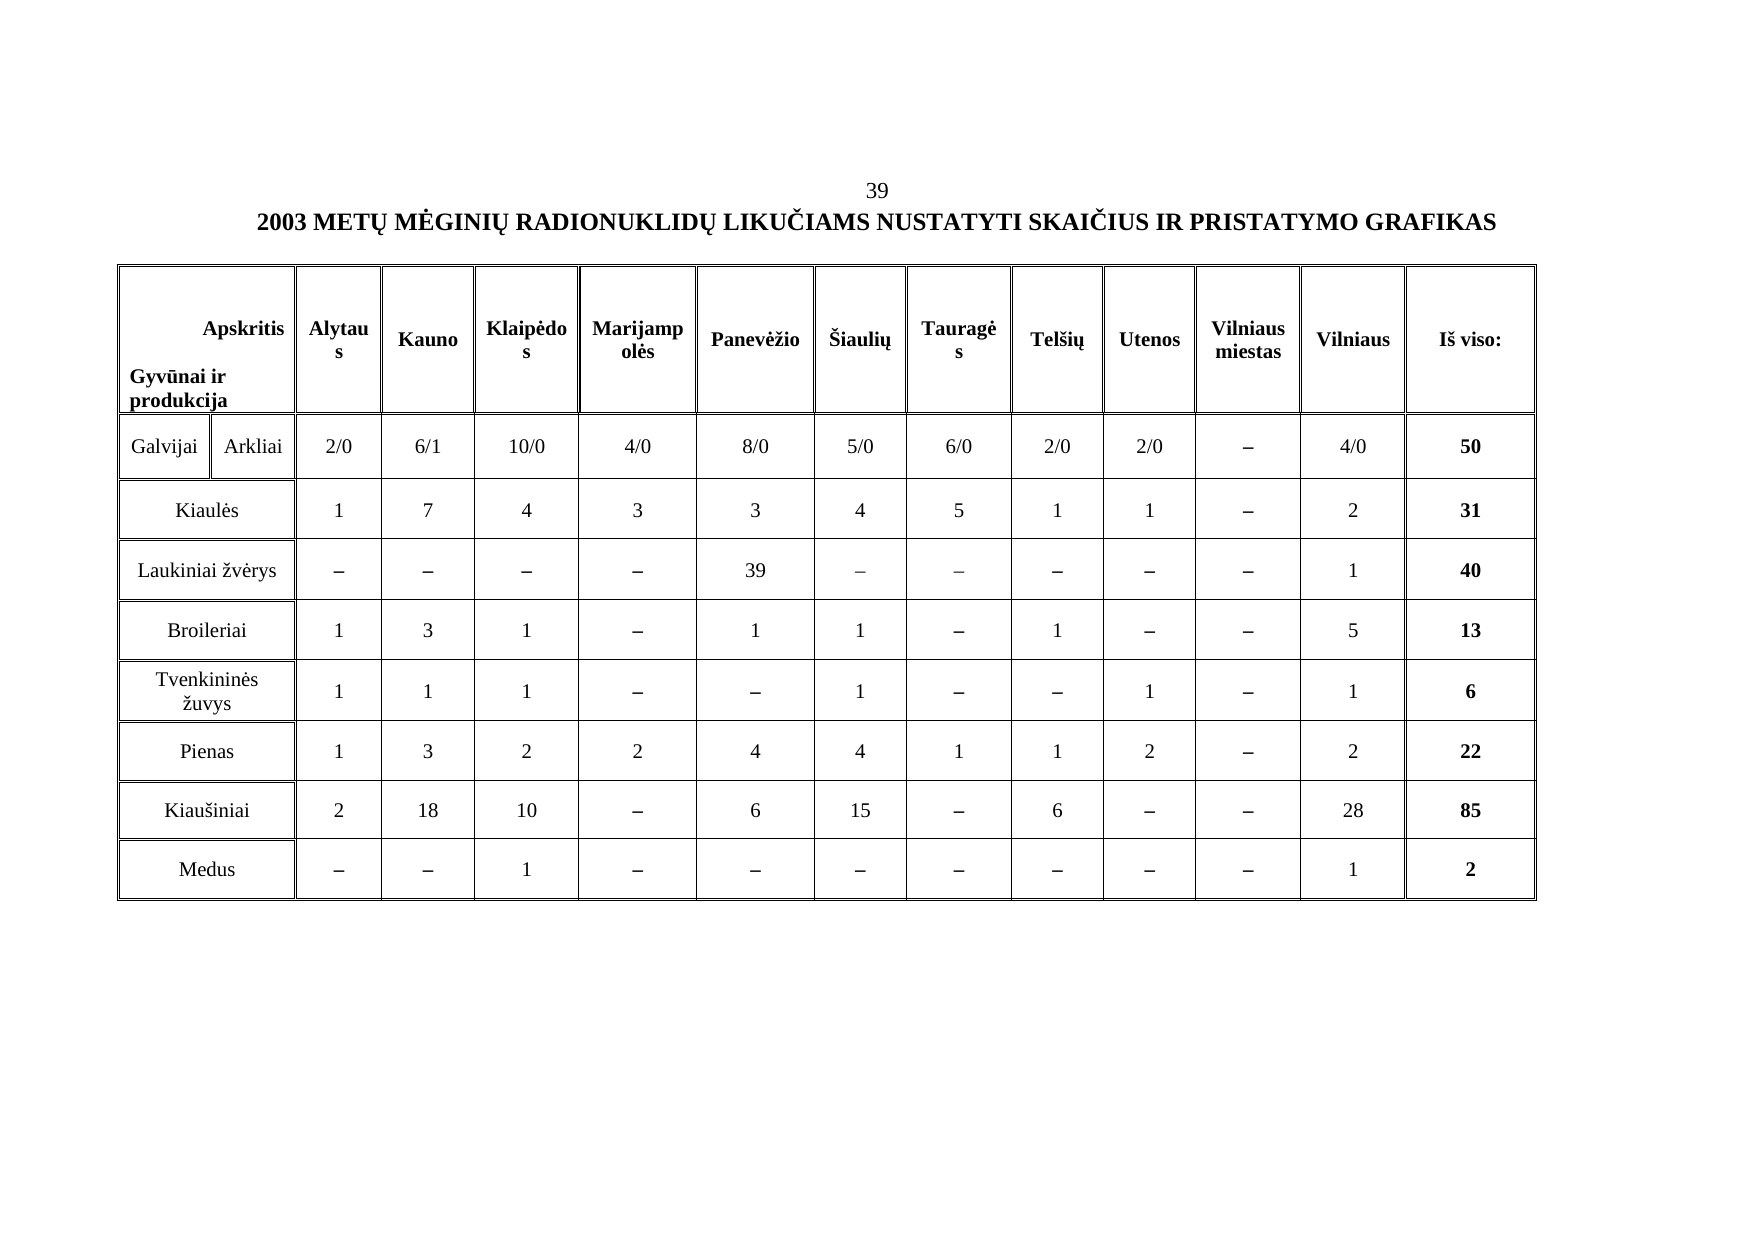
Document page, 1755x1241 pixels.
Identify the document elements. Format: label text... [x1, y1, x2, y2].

table_header Alytaus [297, 267, 380, 412]
table_header Marijampolės [581, 267, 695, 412]
table_cell – [1196, 539, 1300, 599]
table_cell Arkliai [212, 415, 294, 478]
table_cell 10 [475, 781, 578, 838]
table_cell – [815, 839, 906, 898]
table_cell 5 [907, 479, 1011, 538]
table_cell Tvenkininės žuvys [120, 662, 294, 719]
text 2003 metų MĖGINIŲ radionuklidų likučiams NUSTATYTI skaičius ir PRISTATYMO GRAFIKAS [118, 207, 1636, 235]
table_cell – [579, 539, 696, 599]
table_cell – [382, 839, 474, 898]
table_cell – [1104, 839, 1195, 898]
table_cell 1 [297, 600, 381, 659]
table_cell Laukiniai žvėrys [120, 541, 294, 599]
table_cell – [907, 839, 1011, 898]
table_cell – [815, 539, 906, 599]
table_cell 8/0 [697, 415, 814, 478]
table_header Tauragės [908, 267, 1010, 412]
table_cell 5 [1301, 600, 1404, 659]
table_cell 1 [475, 660, 578, 719]
table_cell 1 [815, 660, 906, 719]
table_cell – [1104, 539, 1195, 599]
table_cell – [297, 539, 381, 599]
table_cell 5/0 [815, 415, 906, 478]
table_cell – [1012, 660, 1103, 719]
table_cell 6/0 [907, 415, 1011, 478]
table_cell 13 [1407, 600, 1534, 659]
table_cell 6/1 [382, 415, 474, 478]
table_cell 1 [907, 721, 1011, 780]
table_cell 3 [382, 721, 474, 780]
table_cell 18 [382, 781, 474, 838]
table_cell – [1196, 721, 1300, 780]
table_cell 6 [1012, 781, 1103, 838]
table_cell 2/0 [1104, 415, 1195, 478]
table_cell – [697, 660, 814, 719]
table_cell 10/0 [475, 415, 578, 478]
table_header Vilniaus [1302, 267, 1404, 412]
table_header Telšių [1013, 267, 1102, 412]
table_cell 1 [1301, 660, 1404, 719]
table_cell – [297, 839, 381, 898]
table_cell 2 [1104, 721, 1195, 780]
table_cell – [579, 600, 696, 659]
table_cell 2 [1301, 721, 1404, 780]
table_cell Galvijai [120, 415, 209, 478]
table_cell 1 [1012, 721, 1103, 780]
table_header Kauno [383, 267, 473, 412]
table_cell – [907, 600, 1011, 659]
table_cell 1 [1301, 539, 1404, 599]
table_cell Kiaušiniai [120, 783, 294, 838]
table_cell Broileriai [120, 602, 294, 659]
table_cell – [1104, 781, 1195, 838]
table_cell 31 [1407, 479, 1534, 538]
table_cell – [579, 839, 696, 898]
table_cell 6 [1407, 660, 1534, 719]
table_cell – [1012, 539, 1103, 599]
table_cell 40 [1407, 539, 1534, 599]
table_cell 1 [297, 721, 381, 780]
table_cell 1 [1104, 479, 1195, 538]
table_cell – [382, 539, 474, 599]
table_header Panevėžio [698, 267, 813, 412]
table_cell 22 [1407, 721, 1534, 780]
table_cell 2 [579, 721, 696, 780]
table_cell – [907, 781, 1011, 838]
table_cell 4/0 [579, 415, 696, 478]
table_cell 1 [382, 660, 474, 719]
table_cell 4 [697, 721, 814, 780]
table_cell 4/0 [1301, 415, 1404, 478]
table_cell – [907, 660, 1011, 719]
table_cell Medus [120, 841, 294, 898]
table_cell 2 [475, 721, 578, 780]
table_cell 1 [475, 839, 578, 898]
table_cell – [907, 539, 1011, 599]
table_cell – [1196, 415, 1300, 478]
table_cell 1 [297, 660, 381, 719]
table_cell 6 [697, 781, 814, 838]
table_cell 4 [815, 721, 906, 780]
table_header Šiaulių [816, 267, 905, 412]
table_cell 2 [297, 781, 381, 838]
table_cell 1 [475, 600, 578, 659]
table_cell 2/0 [297, 415, 381, 478]
table_cell – [1196, 781, 1300, 838]
table_cell Kiaulės [120, 481, 294, 538]
table_cell 39 [697, 539, 814, 599]
table_cell 3 [697, 479, 814, 538]
table_cell – [475, 539, 578, 599]
table_cell – [1012, 839, 1103, 898]
table_cell 1 [297, 479, 381, 538]
table_cell – [1196, 600, 1300, 659]
table_cell – [579, 781, 696, 838]
table_cell 1 [1301, 839, 1404, 898]
table_cell 1 [1012, 479, 1103, 538]
table_cell 3 [382, 600, 474, 659]
table_cell – [1104, 600, 1195, 659]
table_cell – [1196, 479, 1300, 538]
table_cell 3 [579, 479, 696, 538]
table_cell 2/0 [1012, 415, 1103, 478]
table_cell 4 [815, 479, 906, 538]
table_header Apskritis Gyvūnai ir produkcija [120, 267, 294, 412]
table_cell 85 [1407, 781, 1534, 838]
table_cell – [1196, 660, 1300, 719]
table_cell 1 [697, 600, 814, 659]
table_cell 1 [1104, 660, 1195, 719]
table_cell 2 [1301, 479, 1404, 538]
table_cell – [697, 839, 814, 898]
table_cell 4 [475, 479, 578, 538]
table_header Iš viso: [1407, 267, 1534, 412]
table_cell 7 [382, 479, 474, 538]
table_cell – [579, 660, 696, 719]
table_header Utenos [1105, 267, 1194, 412]
table_cell 1 [1012, 600, 1103, 659]
table_header Klaipėdos [476, 267, 577, 412]
table_cell 50 [1407, 415, 1534, 478]
table_cell Pienas [120, 723, 294, 780]
table_header Vilniaus miestas [1197, 267, 1299, 412]
table_cell – [1196, 839, 1300, 898]
table_cell 28 [1301, 781, 1404, 838]
table_cell 1 [815, 600, 906, 659]
table_cell 15 [815, 781, 906, 838]
table_cell 2 [1407, 839, 1534, 898]
